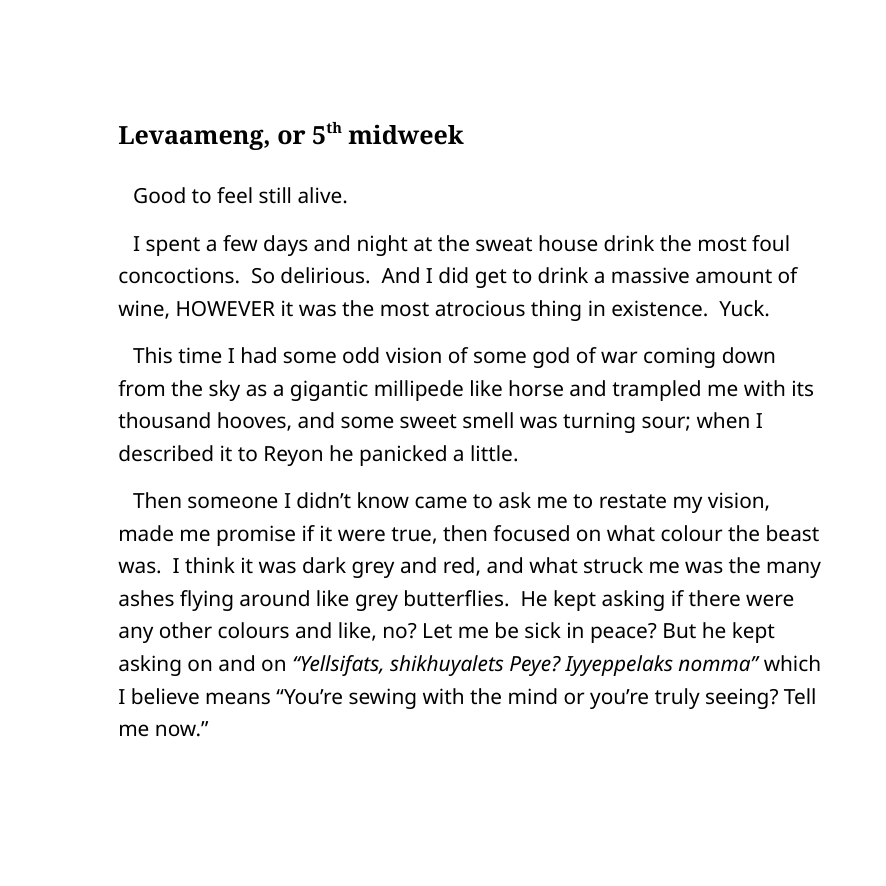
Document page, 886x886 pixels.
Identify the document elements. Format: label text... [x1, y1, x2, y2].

text Good to feel still alive. [118, 182, 827, 210]
subtitle Levaameng, or 5th midweek [118, 118, 827, 152]
text This time I had some odd vision of some god of war coming down from the sky as a gigantic millipede like horse and trampled me with its thousand hooves, and some sweet smell was turning sour; when I described it to Reyon he panicked a little. [118, 341, 827, 467]
text I spent a few days and night at the sweat house drink the most foul concoctions. So delirious. And I did get to drink a massive amount of wine, HOWEVER it was the most atrocious thing in existence. Yuck. [118, 229, 827, 322]
text Then someone I didn’t know came to ask me to restate my vision, made me promise if it were true, then focused on what colour the beast was. I think it was dark grey and red, and what struck me was the many ashes flying around like grey butterflies. He kept asking if there were any other colours and like, no? Let me be sick in peace? But he kept asking on and on “Yellsifats, shikhuyalets Peye? Iyyeppelaks nomma” which I believe means “You’re sewing with the mind or you’re truly seeing? Tell me now.” [118, 486, 827, 743]
